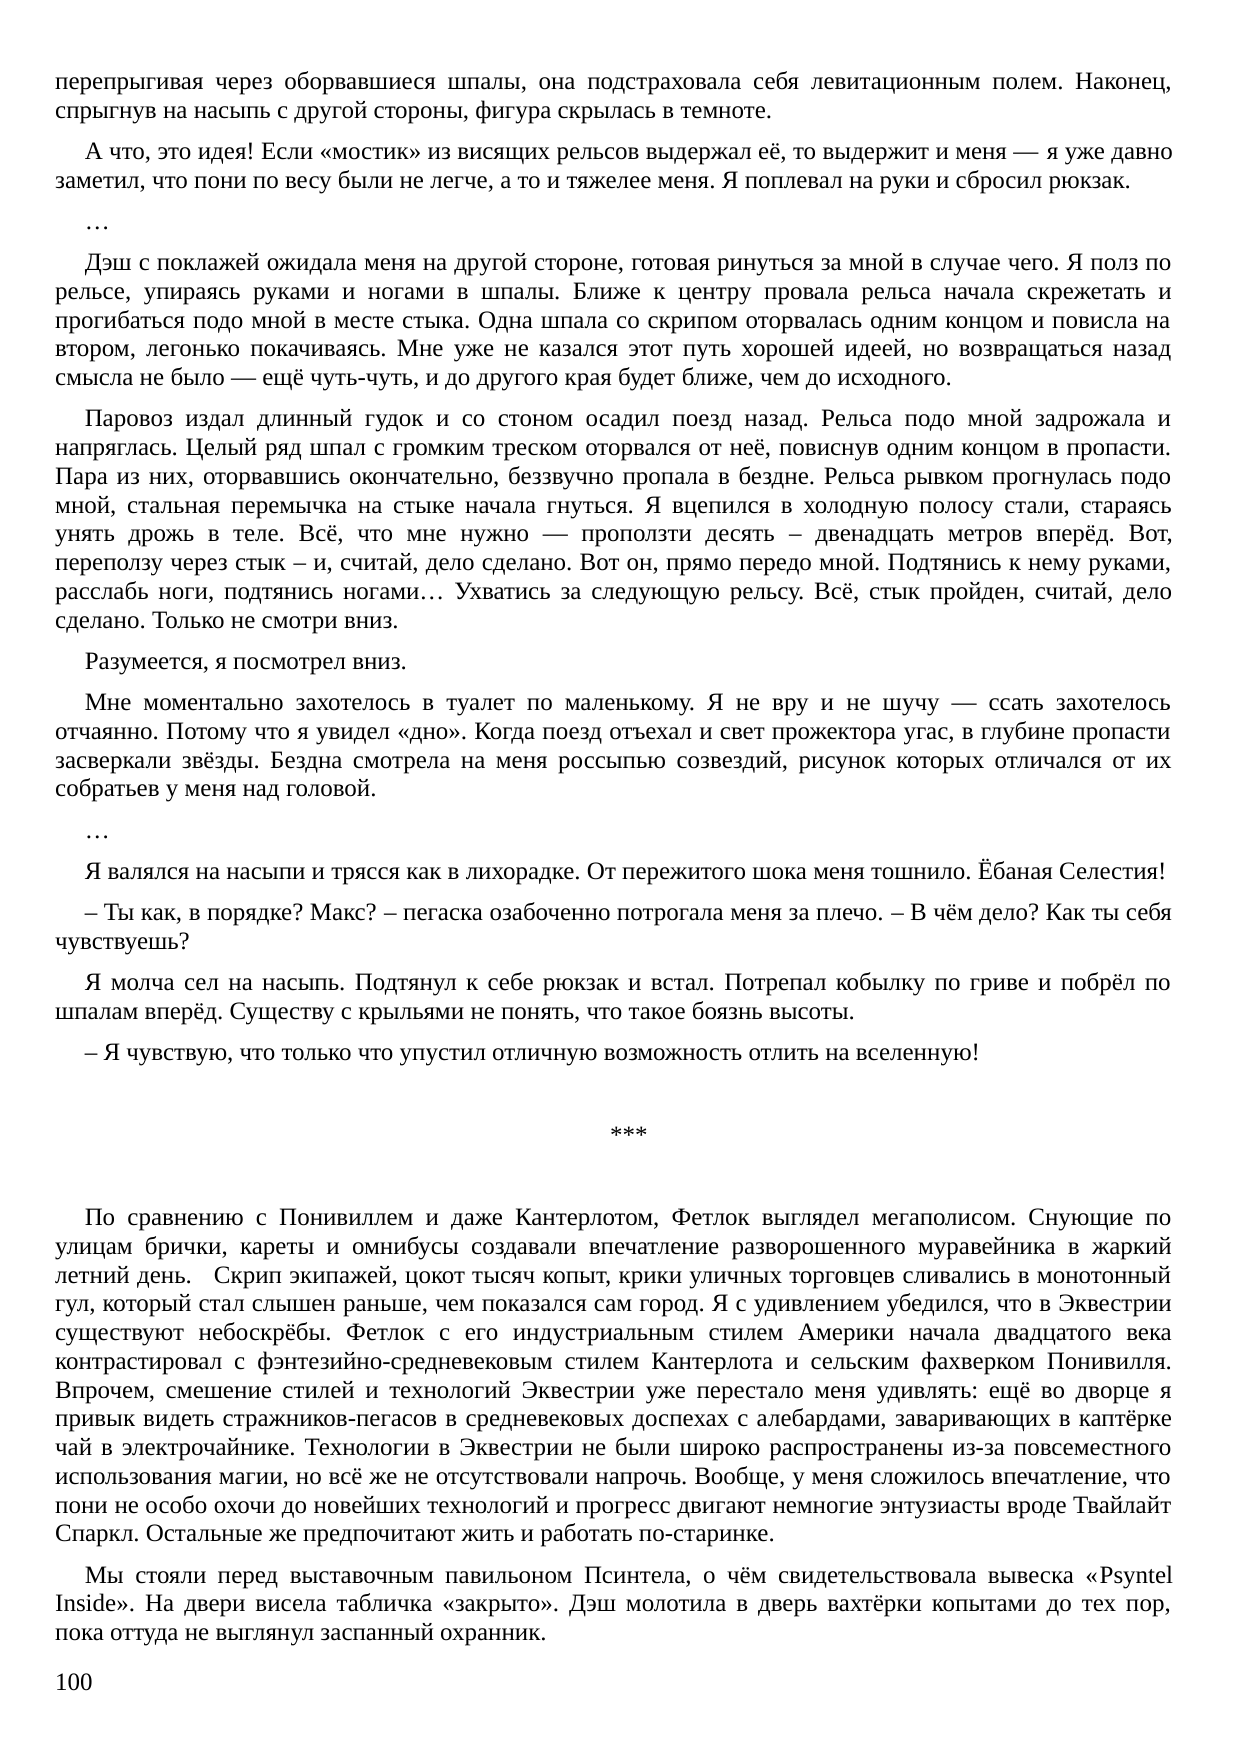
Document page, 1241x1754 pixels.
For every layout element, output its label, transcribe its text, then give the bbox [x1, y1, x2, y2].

text Паровоз издал длинный гудок и со стоном осадил поезд назад. Рельса подо мной задрожала и напряглась. Целый ряд шпал с громким треском оторвался от неё, повиснув одним концом в пропасти. Пара из них, оторвавшись окончательно, беззвучно пропала в бездне. Рельса рывком прогнулась подо мной, стальная перемычка на стыке начала гнуться. Я вцепился в холодную полосу стали, стараясь унять дрожь в теле. Всё, что мне нужно — проползти десять – двенадцать метров вперёд. Вот, переползу через стык – и, считай, дело сделано. Вот он, прямо передо мной. Подтянись к нему руками, расслабь ноги, подтянись ногами… Ухватись за следующую рельсу. Всё, стык пройден, считай, дело сделано. Только не смотри вниз. [55, 403, 1173, 633]
text … [55, 815, 1173, 843]
text перепрыгивая через оборвавшиеся шпалы, она подстраховала себя левитационным полем. Наконец, спрыгнув на насыпь с другой стороны, фигура скрылась в темноте. [55, 66, 1173, 123]
text По сравнению с Понивиллем и даже Кантерлотом, Фетлок выглядел мегаполисом. Снующие по улицам брички, кареты и омнибусы создавали впечатление разворошенного муравейника в жаркий летний день. Скрип экипажей, цокот тысяч копыт, крики уличных торговцев сливались в монотонный гул, который стал слышен раньше, чем показался сам город. Я с удивлением убедился, что в Эквестрии существуют небоскрёбы. Фетлок с его индустриальным стилем Америки начала двадцатого века контрастировал с фэнтезийно-средневековым стилем Кантерлота и сельским фахверком Понивилля. Впрочем, смешение стилей и технологий Эквестрии уже перестало меня удивлять: ещё во дворце я привык видеть стражников-пегасов в средневековых доспехах с алебардами, заваривающих в каптёрке чай в электрочайнике. Технологии в Эквестрии не были широко распространены из-за повсеместного использования магии, но всё же не отсутствовали напрочь. Вообще, у меня сложилось впечатление, что пони не особо охочи до новейших технологий и прогресс двигают немногие энтузиасты вроде Твайлайт Спаркл. Остальные же предпочитают жить и работать по-старинке. [55, 1202, 1173, 1547]
text … [55, 206, 1173, 235]
text Мы стояли перед выставочным павильоном Псинтела, о чём свидетельствовала вывеска «Psyntel Inside». На двери висела табличка «закрыто». Дэш молотила в дверь вахтёрки копытами до тех пор, пока оттуда не выглянул заспанный охранник. [55, 1560, 1173, 1646]
text Разумеется, я посмотрел вниз. [55, 646, 1173, 675]
text А что, это идея! Если «мостик» из висящих рельсов выдержал её, то выдержит и меня — я уже давно заметил, что пони по весу были не легче, а то и тяжелее меня. Я поплевал на руки и сбросил рюкзак. [55, 136, 1173, 193]
text *** [55, 1120, 1173, 1148]
text – Ты как, в порядке? Макс? – пегаска озабоченно потрогала меня за плечо. – В чём дело? Как ты себя чувствуешь? [55, 897, 1173, 955]
text Я валялся на насыпи и трясся как в лихорадке. От пережитого шока меня тошнило. Ёбаная Селестия! [55, 856, 1173, 885]
text Дэш с поклажей ожидала меня на другой стороне, готовая ринуться за мной в случае чего. Я полз по рельсе, упираясь руками и ногами в шпалы. Ближе к центру провала рельса начала скрежетать и прогибаться подо мной в месте стыка. Одна шпала со скрипом оторвалась одним концом и повисла на втором, легонько покачиваясь. Мне уже не казался этот путь хорошей идеей, но возвращаться назад смысла не было — ещё чуть-чуть, и до другого края будет ближе, чем до исходного. [55, 247, 1173, 391]
text Я молча сел на насыпь. Подтянул к себе рюкзак и встал. Потрепал кобылку по гриве и побрёл по шпалам вперёд. Существу с крыльями не понять, что такое боязнь высоты. [55, 967, 1173, 1025]
text – Я чувствую, что только что упустил отличную возможность отлить на вселенную! [55, 1037, 1173, 1066]
text Мне моментально захотелось в туалет по маленькому. Я не вру и не шучу — ссать захотелось отчаянно. Потому что я увидел «дно». Когда поезд отъехал и свет прожектора угас, в глубине пропасти засверкали звёзды. Бездна смотрела на меня россыпью созвездий, рисунок которых отличался от их собратьев у меня над головой. [55, 687, 1173, 802]
